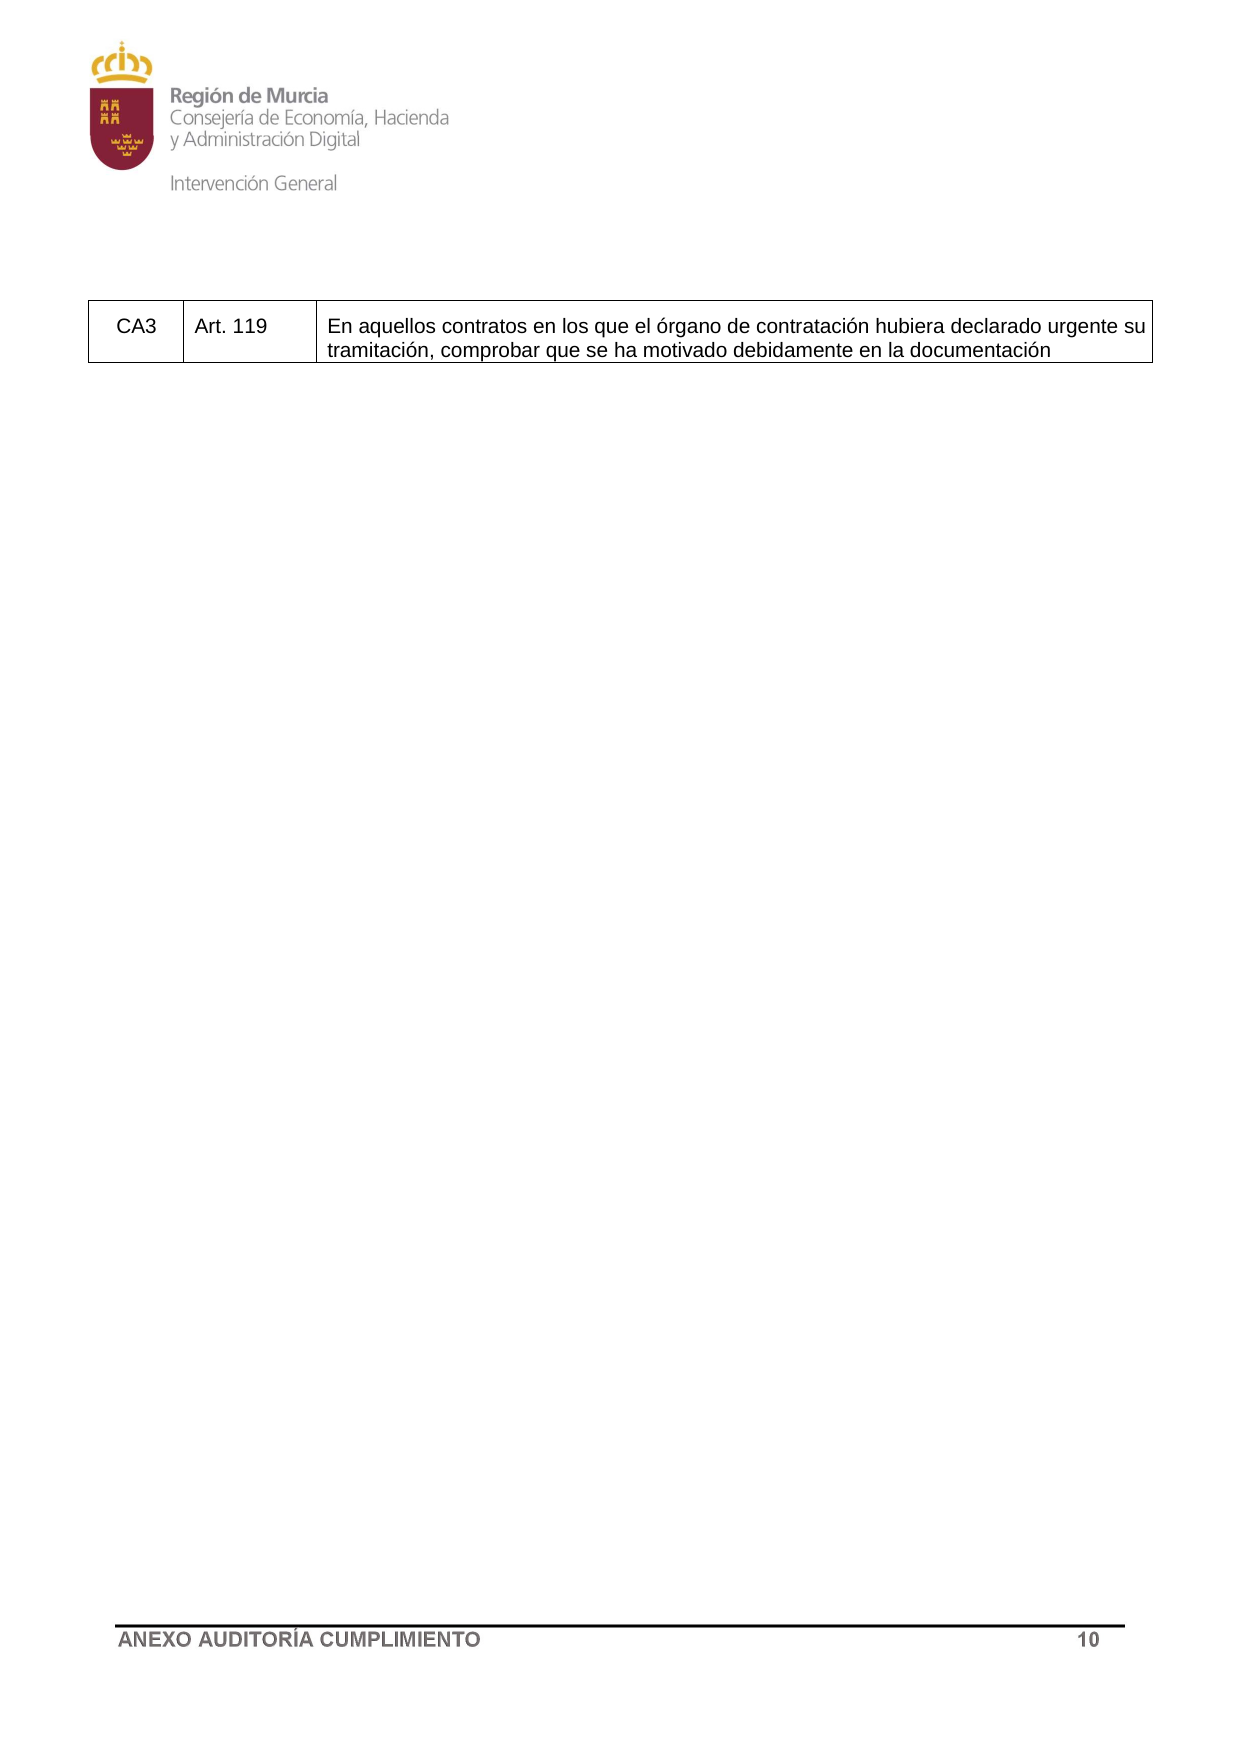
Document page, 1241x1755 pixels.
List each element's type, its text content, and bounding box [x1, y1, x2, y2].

table_cell Art. 119 [184, 301, 316, 362]
table_cell En aquellos contratos en los que el órgano de contratación hubiera declarado urgente su tramitación, comprobar que se ha motivado debidamente en la documentación [317, 301, 1152, 362]
table_cell CA3 [89, 301, 183, 362]
